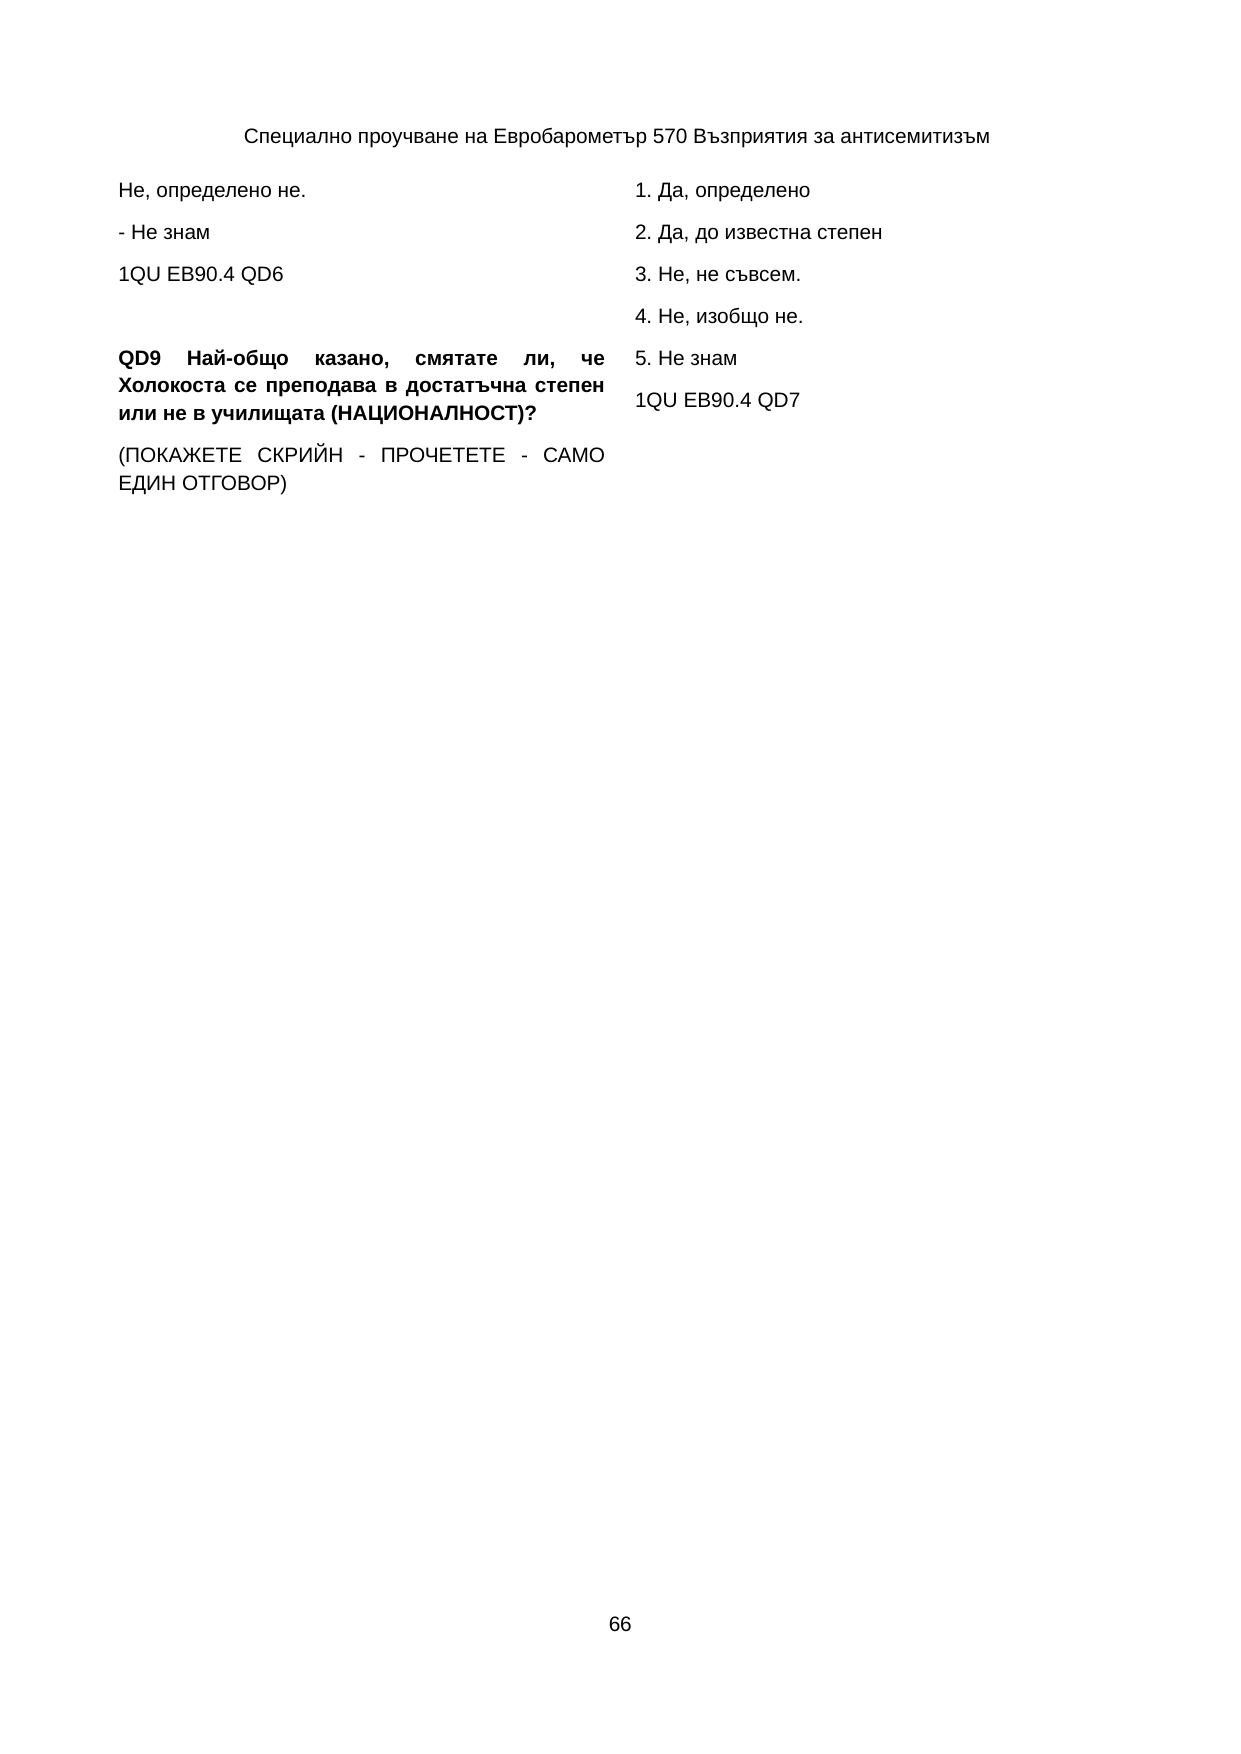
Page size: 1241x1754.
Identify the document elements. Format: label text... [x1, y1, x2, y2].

text 3. Не, не съвсем. [635, 262, 1122, 286]
text 5. Не знам [635, 346, 1122, 370]
text 1QU EB90.4 QD6 [118, 262, 605, 286]
text 4. Не, изобщо не. [635, 304, 1122, 328]
text (ПОКАЖЕТЕ СКРИЙН - ПРОЧЕТЕТЕ - САМО ЕДИН ОТГОВОР) [118, 443, 605, 494]
text Не, определено не. [118, 177, 605, 201]
text QD9 Най-общо казано, смятате ли, че Холокоста се преподава в достатъчна степен или не в училищата (НАЦИОНАЛНОСТ)? [118, 346, 605, 425]
text - Не знам [118, 219, 605, 243]
text 1. Да, определено [635, 177, 1122, 201]
text 2. Да, до известна степен [635, 219, 1122, 243]
text 1QU EB90.4 QD7 [635, 388, 1122, 412]
